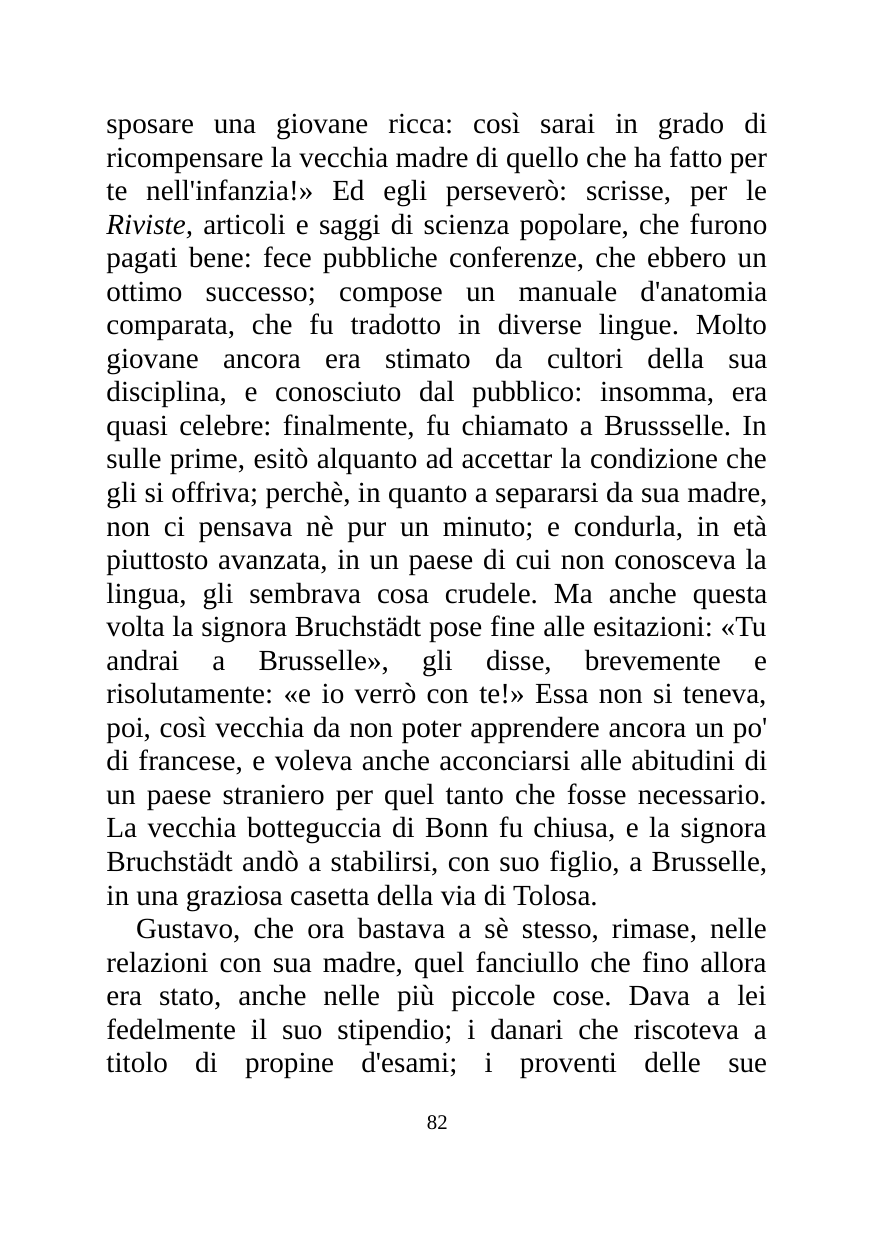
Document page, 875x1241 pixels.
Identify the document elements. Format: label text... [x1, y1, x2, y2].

text sposare una giovane ricca: così sarai in grado di ricompensare la vecchia madre di quello che ha fatto per te nell'infanzia!» Ed egli perseverò: scrisse, per le Riviste, articoli e saggi di scienza popolare, che furono pagati bene: fece pubbliche conferenze, che ebbero un ottimo successo; compose un manuale d'anatomia comparata, che fu tradotto in diverse lingue. Molto giovane ancora era stimato da cultori della sua disciplina, e conosciuto dal pubblico: insomma, era quasi celebre: finalmente, fu chiamato a Brussselle. In sulle prime, esitò alquanto ad accettar la condizione che gli si offriva; perchè, in quanto a separarsi da sua madre, non ci pensava nè pur un minuto; e condurla, in età piuttosto avanzata, in un paese di cui non conosceva la lingua, gli sembrava cosa crudele. Ma anche questa volta la signora Bruchstädt pose fine alle esitazioni: «Tu andrai a Brusselle», gli disse, brevemente e risolutamente: «e io verrò con te!» Essa non si teneva, poi, così vecchia da non poter apprendere ancora un po' di francese, e voleva anche acconciarsi alle abitudini di un paese straniero per quel tanto che fosse necessario. La vecchia botteguccia di Bonn fu chiusa, e la signora Bruchstädt andò a stabilirsi, con suo figlio, a Brusselle, in una graziosa casetta della via di Tolosa. [106, 106, 768, 911]
text Gustavo, che ora bastava a sè stesso, rimase, nelle relazioni con sua madre, quel fanciullo che fino allora era stato, anche nelle più piccole cose. Dava a lei fedelmente il suo stipendio; i danari che riscoteva a titolo di propine d'esami; i proventi delle sue [106, 911, 768, 1079]
